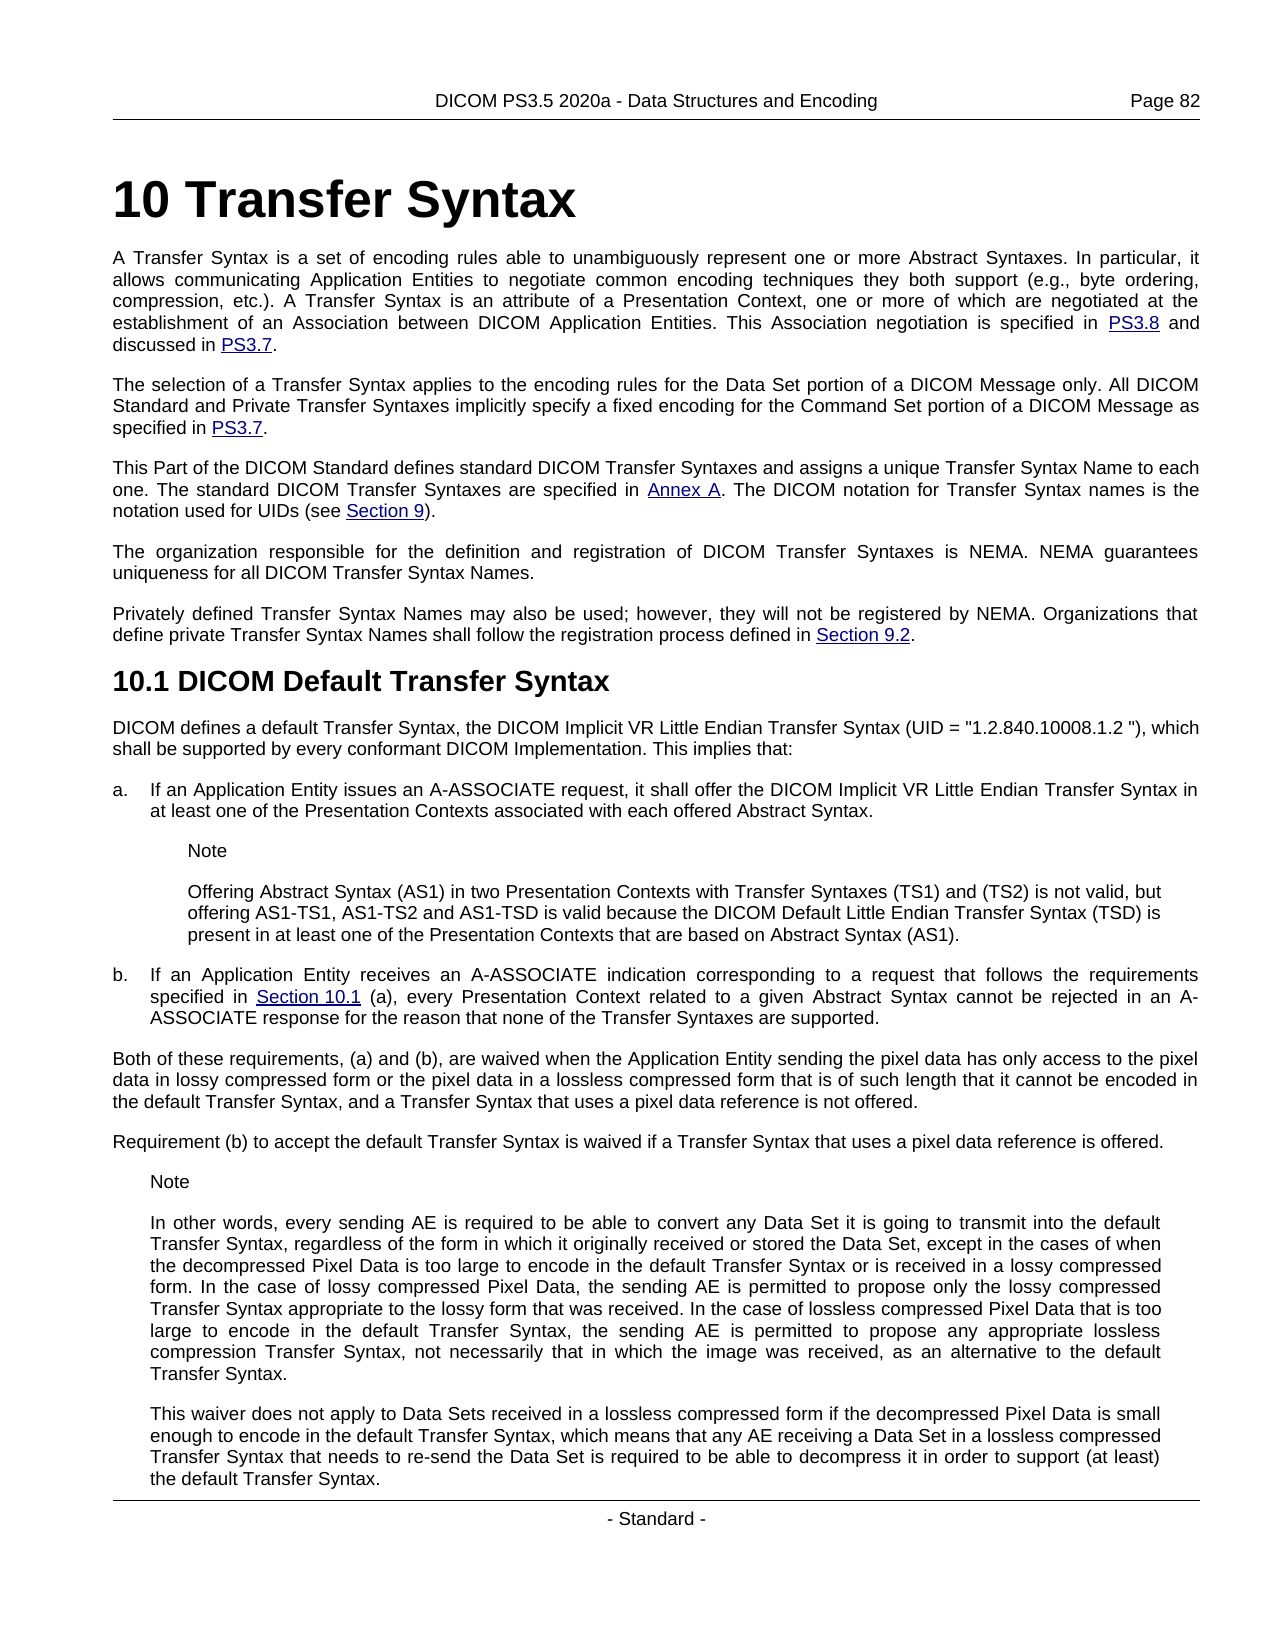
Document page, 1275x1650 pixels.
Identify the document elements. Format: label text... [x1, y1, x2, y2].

text 10.1 DICOM Default Transfer Syntax [112, 664, 1200, 698]
text The selection of a Transfer Syntax applies to the encoding rules for the Data Set portion of a DICOM Message only. All DICOM Standard and Private Transfer Syntaxes implicitly specify a fixed encoding for the Command Set portion of a DICOM Message as specified in PS3.7. [112, 374, 1200, 438]
text Note [150, 1171, 1162, 1193]
text A Transfer Syntax is a set of encoding rules able to unambiguously represent one or more Abstract Syntaxes. In particular, it allows communicating Application Entities to negotiate common encoding techniques they both support (e.g., byte ordering, compression, etc.). A Transfer Syntax is an attribute of a Presentation Context, one or more of which are negotiated at the establishment of an Association between DICOM Application Entities. This Association negotiation is specified in PS3.8 and discussed in PS3.7. [112, 247, 1200, 355]
text 10 Transfer Syntax [112, 169, 1200, 228]
text In other words, every sending AE is required to be able to convert any Data Set it is going to transmit into the default Transfer Syntax, regardless of the form in which it originally received or stored the Data Set, except in the cases of when the decompressed Pixel Data is too large to encode in the default Transfer Syntax or is received in a lossy compressed form. In the case of lossy compressed Pixel Data, the sending AE is permitted to propose only the lossy compressed Transfer Syntax appropriate to the lossy form that was received. In the case of lossless compressed Pixel Data that is too large to encode in the default Transfer Syntax, the sending AE is permitted to propose any appropriate lossless compression Transfer Syntax, not necessarily that in which the image was received, as an alternative to the default Transfer Syntax. [150, 1212, 1162, 1384]
text Offering Abstract Syntax (AS1) in two Presentation Contexts with Transfer Syntaxes (TS1) and (TS2) is not valid, but offering AS1-TS1, AS1-TS2 and AS1-TSD is valid because the DICOM Default Little Endian Transfer Syntax (TSD) is present in at least one of the Presentation Contexts that are based on Abstract Syntax (AS1). [187, 881, 1162, 945]
text Requirement (b) to accept the default Transfer Syntax is waived if a Transfer Syntax that uses a pixel data reference is offered. [112, 1131, 1200, 1152]
text This Part of the DICOM Standard defines standard DICOM Transfer Syntaxes and assigns a unique Transfer Syntax Name to each one. The standard DICOM Transfer Syntaxes are specified in Annex A. The DICOM notation for Transfer Syntax names is the notation used for UIDs (see Section 9). [112, 457, 1200, 522]
text Note [187, 840, 1162, 862]
text This waiver does not apply to Data Sets received in a lossless compressed form if the decompressed Pixel Data is small enough to encode in the default Transfer Syntax, which means that any AE receiving a Data Set in a lossless compressed Transfer Syntax that needs to re-send the Data Set is required to be able to decompress it in order to support (at least) the default Transfer Syntax. [150, 1403, 1162, 1489]
text Both of these requirements, (a) and (b), are waived when the Application Entity sending the pixel data has only access to the pixel data in lossy compressed form or the pixel data in a lossless compressed form that is of such length that it cannot be encoded in the default Transfer Syntax, and a Transfer Syntax that uses a pixel data reference is not offered. [112, 1047, 1200, 1112]
text b. If an Application Entity receives an A-ASSOCIATE indication corresponding to a request that follows the requirements specified in Section 10.1 (a), every Presentation Context related to a given Abstract Syntax cannot be rejected in an A-ASSOCIATE response for the reason that none of the Transfer Syntaxes are supported. [112, 964, 1200, 1029]
text DICOM defines a default Transfer Syntax, the DICOM Implicit VR Little Endian Transfer Syntax (UID = "1.2.840.10008.1.2 "), which shall be supported by every conformant DICOM Implementation. This implies that: [112, 717, 1200, 760]
text a. If an Application Entity issues an A-ASSOCIATE request, it shall offer the DICOM Implicit VR Little Endian Transfer Syntax in at least one of the Presentation Contexts associated with each offered Abstract Syntax. [112, 778, 1200, 822]
text The organization responsible for the definition and registration of DICOM Transfer Syntaxes is NEMA. NEMA guarantees uniqueness for all DICOM Transfer Syntax Names. [112, 541, 1200, 584]
text Privately defined Transfer Syntax Names may also be used; however, they will not be registered by NEMA. Organizations that define private Transfer Syntax Names shall follow the registration process defined in Section 9.2. [112, 602, 1200, 646]
